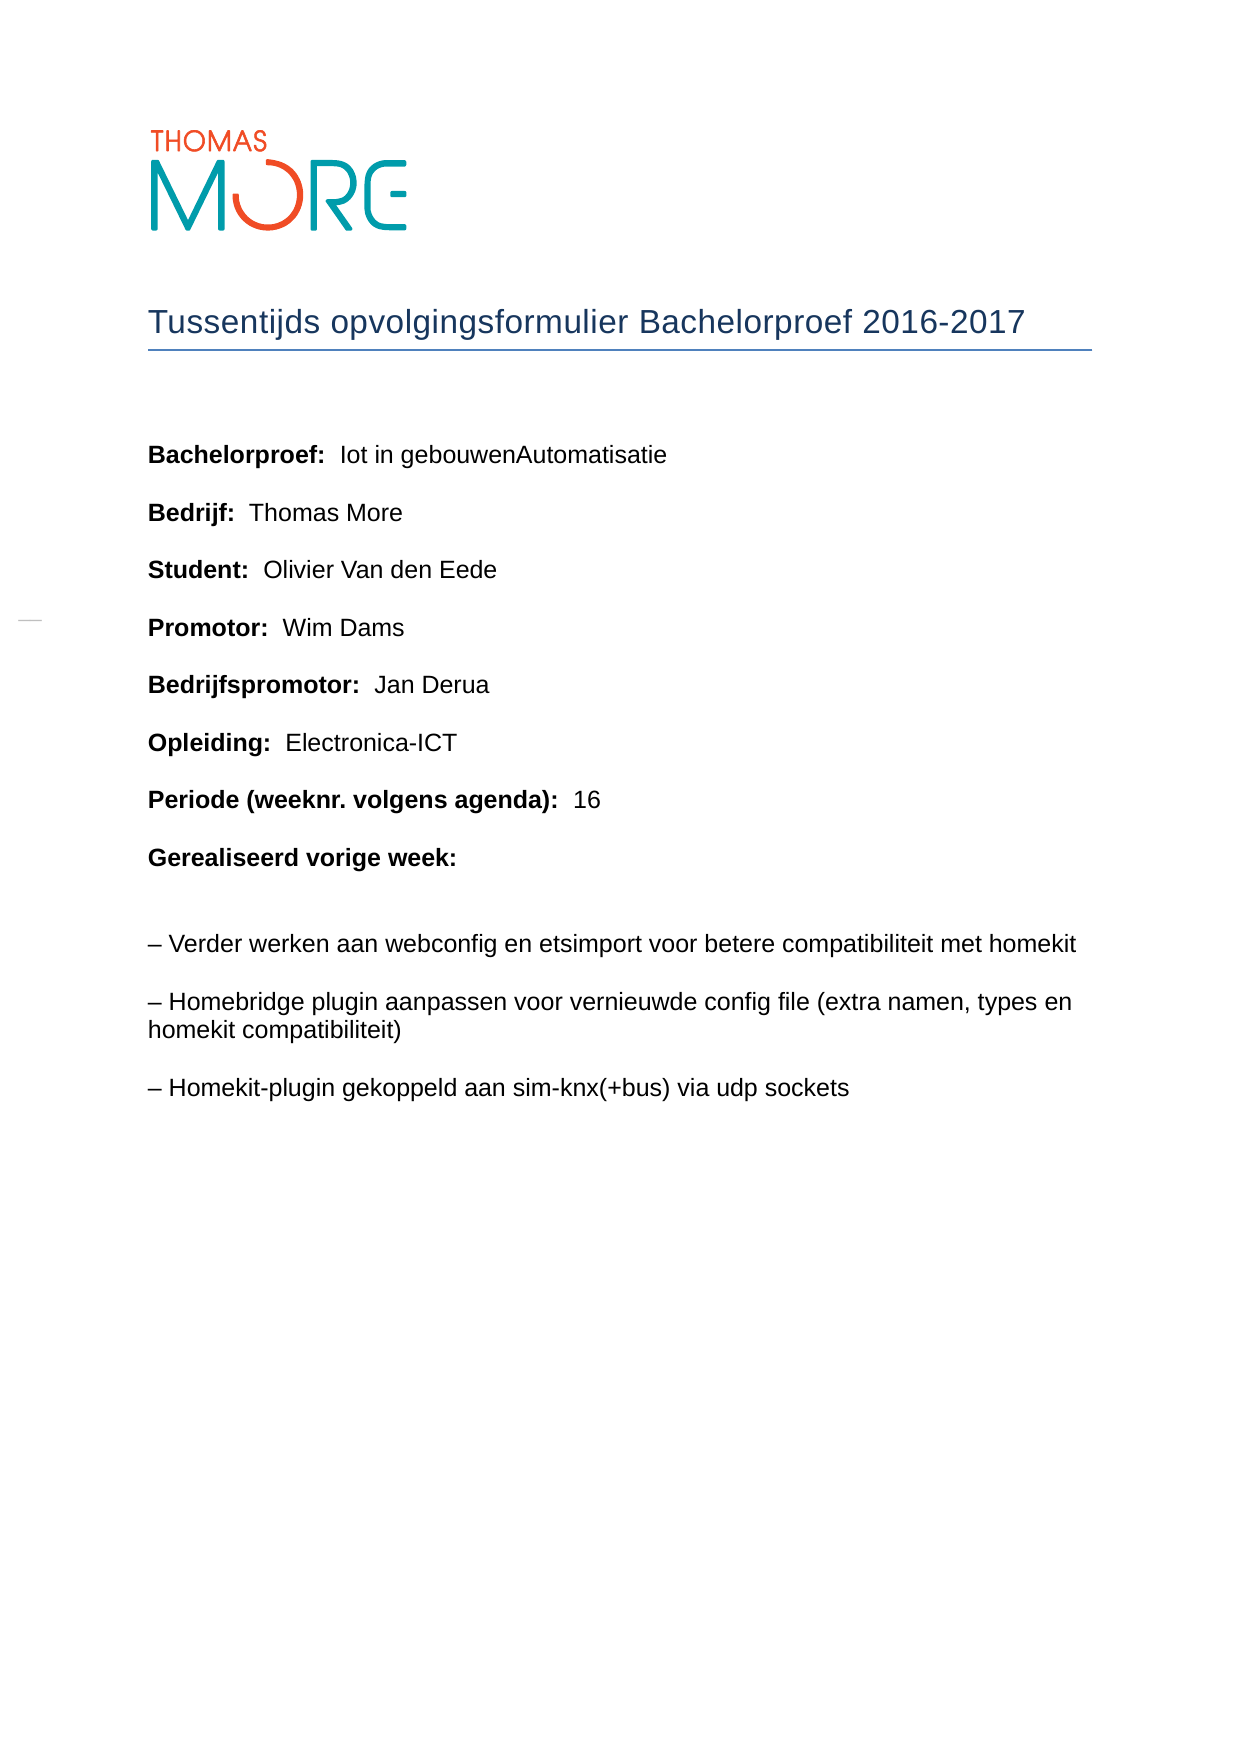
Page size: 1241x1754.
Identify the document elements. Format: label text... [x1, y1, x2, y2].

text __ [18, 598, 66, 622]
text Bedrijf: Thomas More [148, 498, 1092, 526]
text Gerealiseerd vorige week: [148, 843, 1092, 871]
text Promotor: Wim Dams [148, 613, 1092, 641]
text – Verder werken aan webconfig en etsimport voor betere compatibiliteit met homekit [148, 929, 1092, 958]
text Bedrijfspromotor: Jan Derua [148, 670, 1092, 699]
text – Homebridge plugin aanpassen voor vernieuwde config file (extra namen, types en homekit compatibiliteit) [148, 986, 1092, 1044]
text Opleiding: Electronica-ICT [148, 728, 1092, 756]
text Bachelorproef: Iot in gebouwenAutomatisatie [148, 440, 1092, 469]
text – Homekit-plugin gekoppeld aan sim-knx(+bus) via udp sockets [148, 1073, 1092, 1101]
text Student: Olivier Van den Eede [148, 555, 1092, 584]
text Periode (weeknr. volgens agenda): 16 [148, 785, 1092, 814]
title Tussentijds opvolgingsformulier Bachelorproef 2016-2017 [148, 303, 1092, 349]
